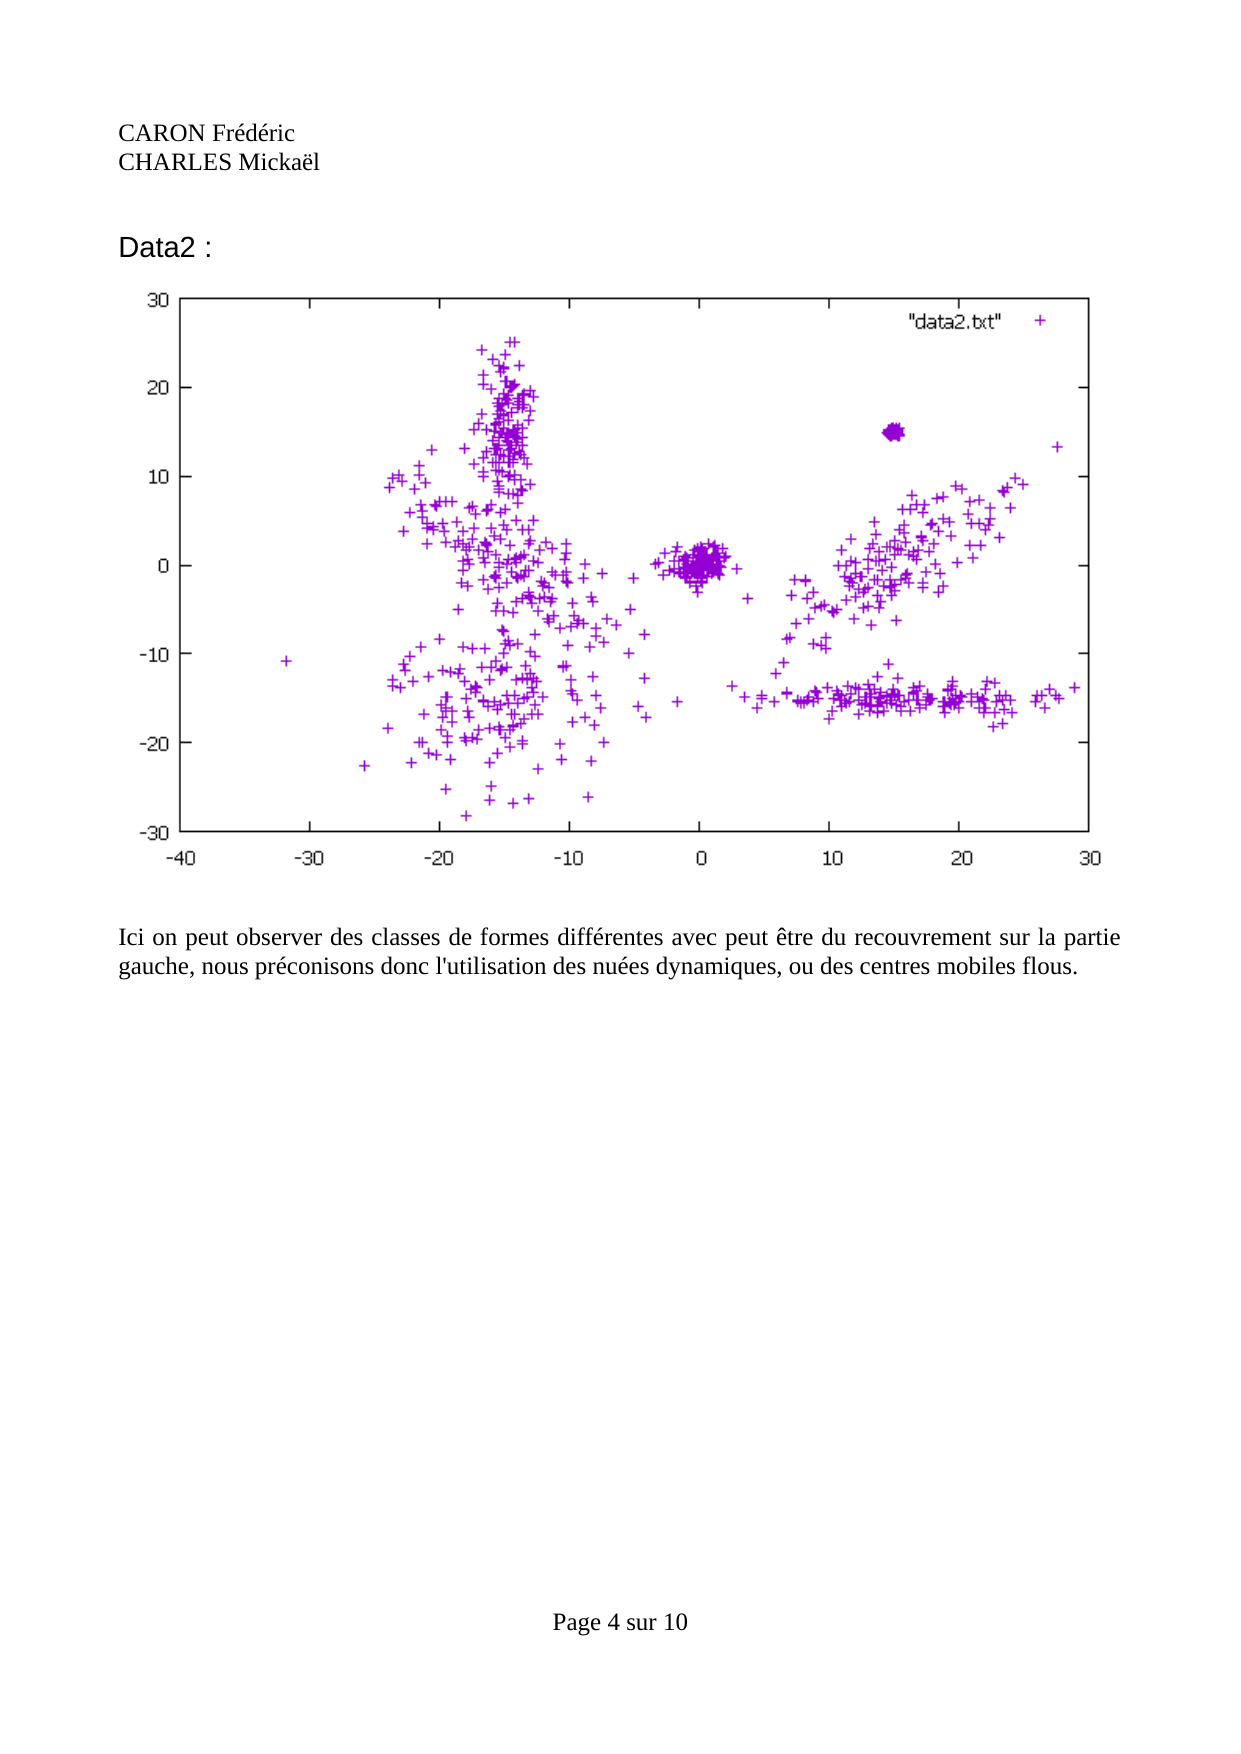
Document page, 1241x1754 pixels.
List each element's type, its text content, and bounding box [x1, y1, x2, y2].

subtitle Data2 : [118, 230, 1122, 264]
text Ici on peut observer des classes de formes différentes avec peut être du recouvrement sur la partie gauche, nous préconisons donc l'utilisation des nuées dynamiques, ou des centres mobiles flous. [118, 922, 1122, 979]
picture [120, 276, 1121, 881]
